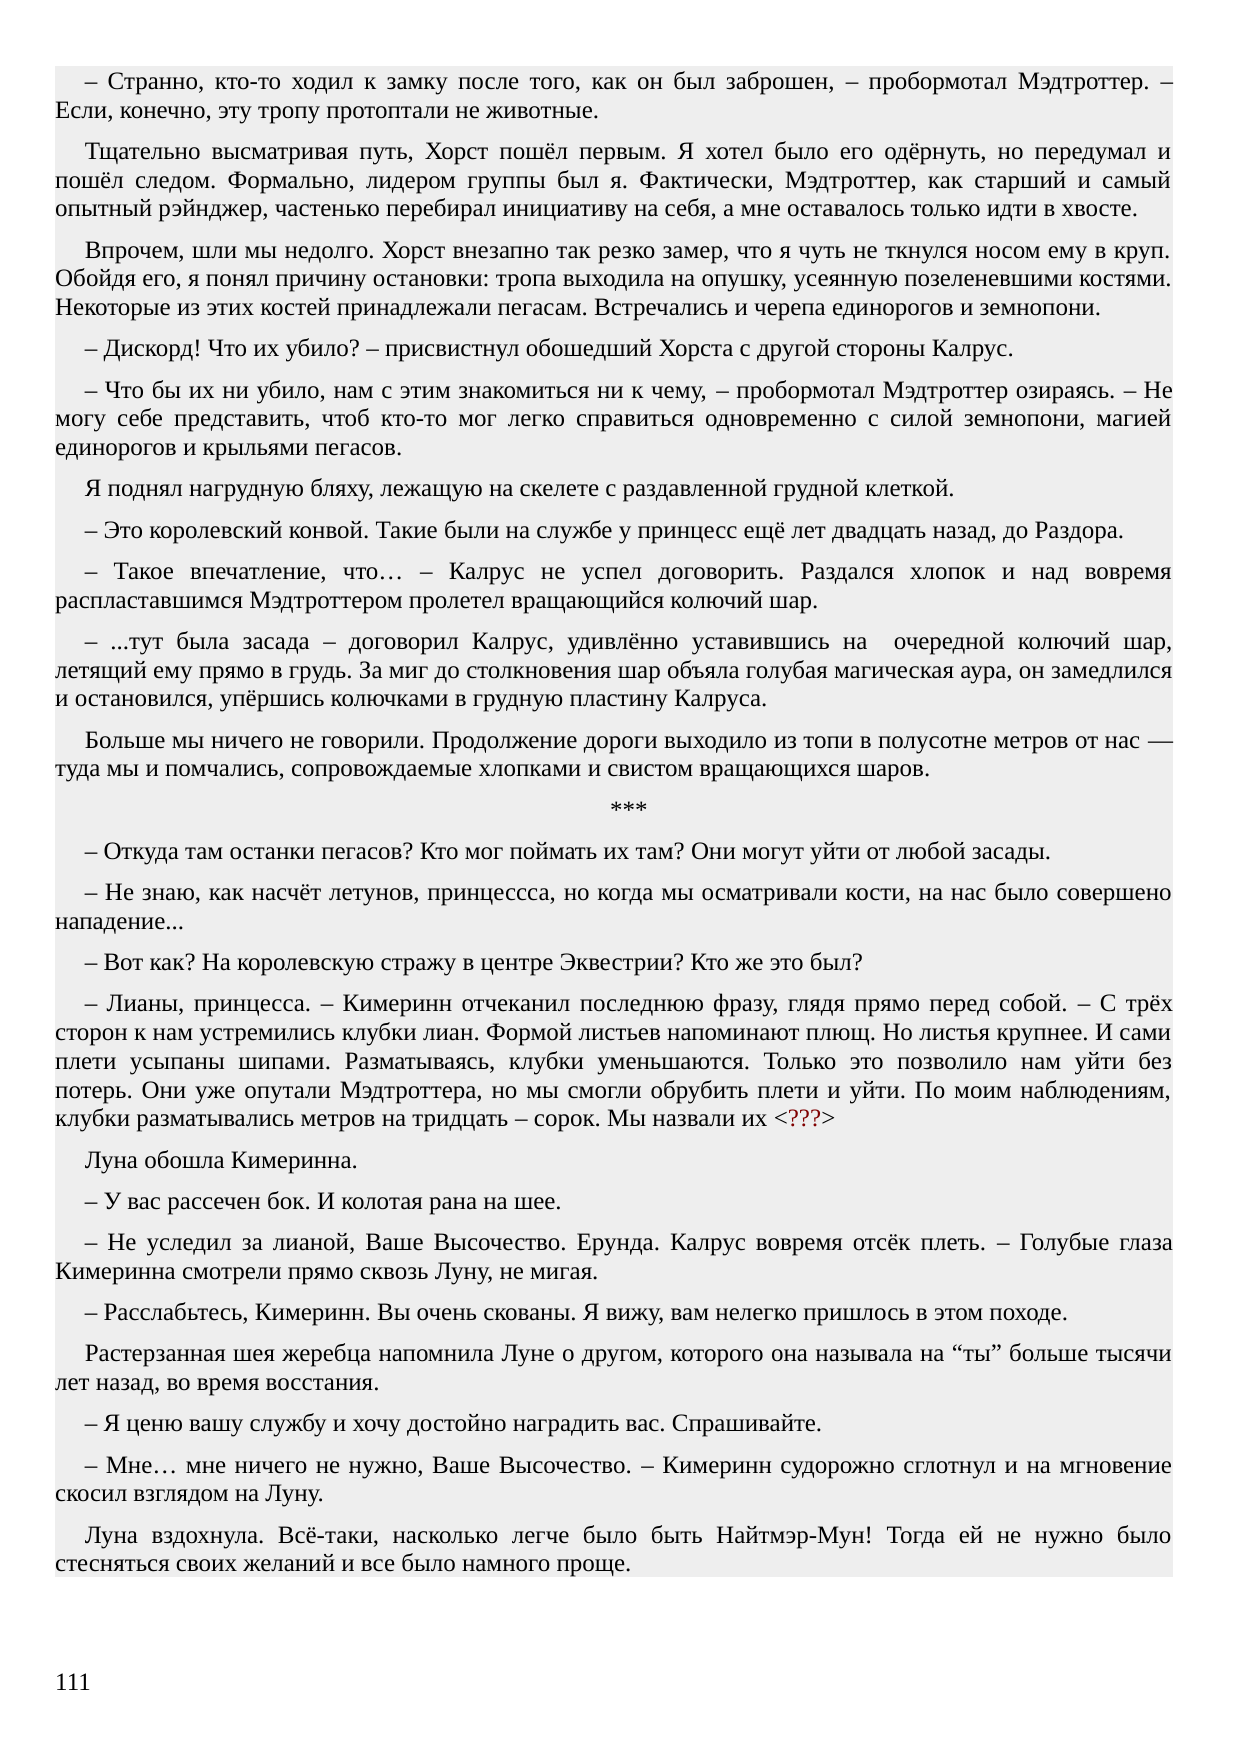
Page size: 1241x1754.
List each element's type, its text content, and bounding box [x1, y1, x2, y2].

text – Расслабьтесь, Кимеринн. Вы очень скованы. Я вижу, вам нелегко пришлось в этом походе. [55, 1297, 1173, 1326]
text – ...тут была засада – договорил Калрус, удивлённо уставившись на очередной колючий шар, летящий ему прямо в грудь. За миг до столкновения шар объяла голубая магическая аура, он замедлился и остановился, упёршись колючками в грудную пластину Калруса. [55, 626, 1173, 712]
text – У вас рассечен бок. И колотая рана на шее. [55, 1186, 1173, 1215]
text Впрочем, шли мы недолго. Хорст внезапно так резко замер, что я чуть не ткнулся носом ему в круп. Обойдя его, я понял причину остановки: тропа выходила на опушку, усеянную позеленевшими костями. Некоторые из этих костей принадлежали пегасам. Встречались и черепа единорогов и земнопони. [55, 235, 1173, 321]
text – Вот как? На королевскую стражу в центре Эквестрии? Кто же это был? [55, 947, 1173, 976]
text – Что бы их ни убило, нам с этим знакомиться ни к чему, – пробормотал Мэдтроттер озираясь. – Не могу себе представить, чтоб кто-то мог легко справиться одновременно с силой земнопони, магией единорогов и крыльями пегасов. [55, 375, 1173, 461]
text Я поднял нагрудную бляху, лежащую на скелете с раздавленной грудной клеткой. [55, 473, 1173, 502]
text – Не знаю, как насчёт летунов, принцессса, но когда мы осматривали кости, на нас было совершено нападение... [55, 877, 1173, 935]
text Растерзанная шея жеребца напомнила Луне о другом, которого она называла на “ты” больше тысячи лет назад, во время восстания. [55, 1338, 1173, 1396]
text Больше мы ничего не говорили. Продолжение дороги выходило из топи в полусотне метров от нас — туда мы и помчались, сопровождаемые хлопками и свистом вращающихся шаров. [55, 725, 1173, 782]
text – Такое впечатление, что… – Калрус не успел договорить. Раздался хлопок и над вовремя распластавшимся Мэдтроттером пролетел вращающийся колючий шар. [55, 556, 1173, 613]
text – Я ценю вашу службу и хочу достойно наградить вас. Спрашивайте. [55, 1408, 1173, 1437]
text – Откуда там останки пегасов? Кто мог поймать их там? Они могут уйти от любой засады. [55, 836, 1173, 865]
text Тщательно высматривая путь, Хорст пошёл первым. Я хотел было его одёрнуть, но передумал и пошёл следом. Формально, лидером группы был я. Фактически, Мэдтроттер, как старший и самый опытный рэйнджер, частенько перебирал инициативу на себя, а мне оставалось только идти в хвосте. [55, 136, 1173, 222]
text Луна вздохнула. Всё-таки, насколько легче было быть Найтмэр-Мун! Тогда ей не нужно было стесняться своих желаний и все было намного проще. [55, 1520, 1173, 1577]
text – Не уследил за лианой, Ваше Высочество. Ерунда. Калрус вовремя отсёк плеть. – Голубые глаза Кимеринна смотрели прямо сквозь Луну, не мигая. [55, 1227, 1173, 1285]
text *** [55, 795, 1173, 823]
text Луна обошла Кимеринна. [55, 1145, 1173, 1173]
text – Мне… мне ничего не нужно, Ваше Высочество. – Кимеринн судорожно сглотнул и на мгновение скосил взглядом на Луну. [55, 1450, 1173, 1507]
text – Дискорд! Что их убило? – присвистнул обошедший Хорста с другой стороны Калрус. [55, 333, 1173, 362]
text – Странно, кто-то ходил к замку после того, как он был заброшен, – пробормотал Мэдтроттер. – Если, конечно, эту тропу протоптали не животные. [55, 66, 1173, 123]
text – Лианы, принцесса. – Кимеринн отчеканил последнюю фразу, глядя прямо перед собой. – С трёх сторон к нам устремились клубки лиан. Формой листьев напоминают плющ. Но листья крупнее. И сами плети усыпаны шипами. Разматываясь, клубки уменьшаются. Только это позволило нам уйти без потерь. Они уже опутали Мэдтроттера, но мы смогли обрубить плети и уйти. По моим наблюдениям, клубки разматывались метров на тридцать – сорок. Мы назвали их <???> [55, 988, 1173, 1132]
text – Это королевский конвой. Такие были на службе у принцесс ещё лет двадцать назад, до Раздора. [55, 515, 1173, 543]
